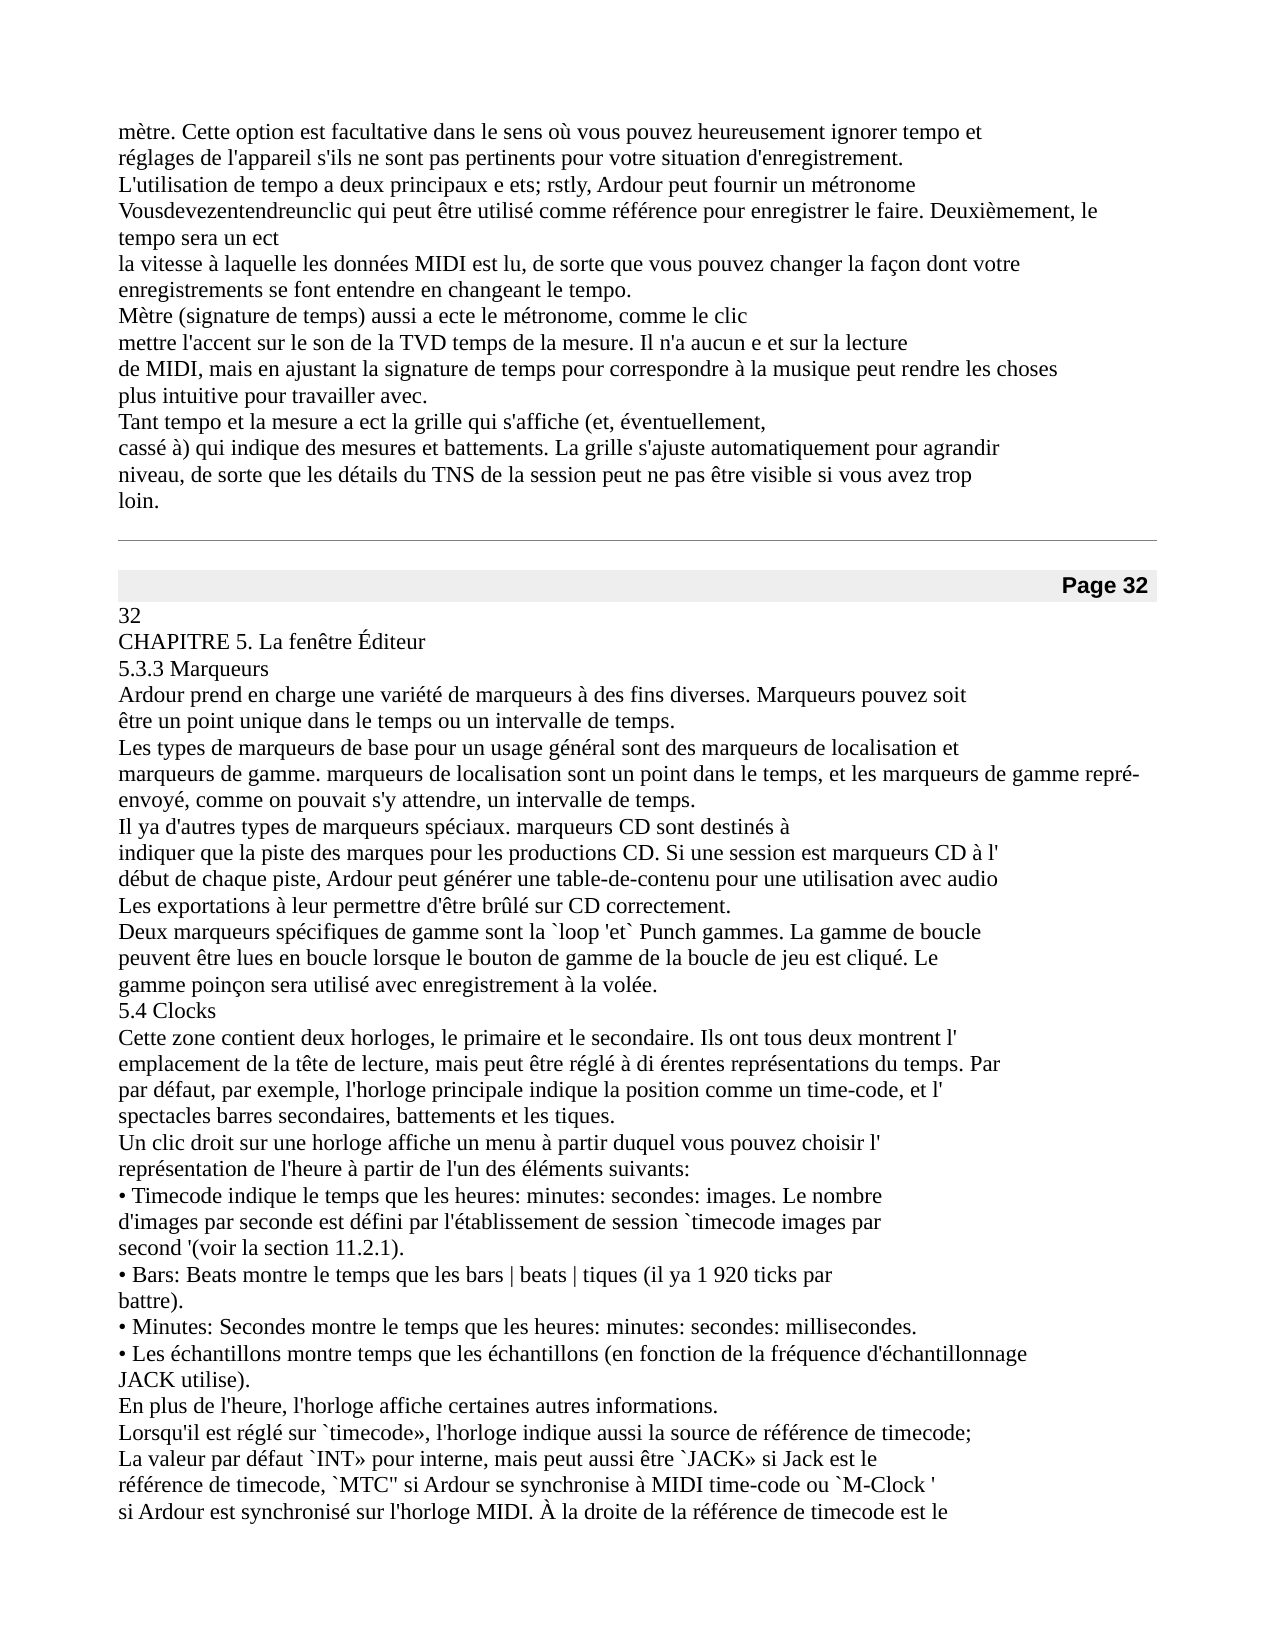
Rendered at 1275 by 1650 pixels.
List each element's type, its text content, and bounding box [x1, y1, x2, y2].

text indiquer que la piste des marques pour les productions CD. Si une session est marqueurs CD à l' [118, 839, 1157, 865]
text Tant tempo et la mesure a ect la grille qui s'affiche (et, éventuellement, [118, 408, 1157, 434]
text La valeur par défaut `INT» pour interne, mais peut aussi être `JACK» si Jack est le [118, 1445, 1157, 1472]
text 32 [118, 602, 1157, 628]
text mettre l'accent sur le son de la TVD temps de la mesure. Il n'a aucun e et sur la lecture [118, 329, 1157, 355]
text la vitesse à laquelle les données MIDI est lu, de sorte que vous pouvez changer la façon dont votre [118, 250, 1157, 276]
text Il ya d'autres types de marqueurs spéciaux. marqueurs CD sont destinés à [118, 813, 1157, 839]
text JACK utilise). [118, 1366, 1157, 1392]
text battre). [118, 1287, 1157, 1313]
text • Minutes: Secondes montre le temps que les heures: minutes: secondes: millisecondes. [118, 1313, 1157, 1340]
text début de chaque piste, Ardour peut générer une table-de-contenu pour une utilisation avec audio [118, 865, 1157, 892]
text représentation de l'heure à partir de l'un des éléments suivants: [118, 1155, 1157, 1182]
text par défaut, par exemple, l'horloge principale indique la position comme un time-code, et l' [118, 1076, 1157, 1103]
text Les exportations à leur permettre d'être brûlé sur CD correctement. [118, 892, 1157, 918]
text • Les échantillons montre temps que les échantillons (en fonction de la fréquence d'échantillonnage [118, 1340, 1157, 1366]
text Ardour prend en charge une variété de marqueurs à des fins diverses. Marqueurs pouvez soit [118, 681, 1157, 707]
text être un point unique dans le temps ou un intervalle de temps. [118, 707, 1157, 734]
text second '(voir la section 11.2.1). [118, 1234, 1157, 1261]
text enregistrements se font entendre en changeant le tempo. [118, 276, 1157, 303]
text 5.4 Clocks [118, 997, 1157, 1023]
text • Bars: Beats montre le temps que les bars | beats | tiques (il ya 1 920 ticks par [118, 1261, 1157, 1287]
text Mètre (signature de temps) aussi a ecte le métronome, comme le clic [118, 303, 1157, 329]
text réglages de l'appareil s'ils ne sont pas pertinents pour votre situation d'enregistrement. [118, 144, 1157, 171]
text emplacement de la tête de lecture, mais peut être réglé à di érentes représentations du temps. Par [118, 1050, 1157, 1076]
text niveau, de sorte que les détails du TNS de la session peut ne pas être visible si vous avez trop [118, 461, 1157, 487]
text En plus de l'heure, l'horloge affiche certaines autres informations. [118, 1392, 1157, 1419]
text cassé à) qui indique des mesures et battements. La grille s'ajuste automatiquement pour agrandir [118, 434, 1157, 461]
text mètre. Cette option est facultative dans le sens où vous pouvez heureusement ignorer tempo et [118, 118, 1157, 144]
text spectacles barres secondaires, battements et les tiques. [118, 1103, 1157, 1129]
text plus intuitive pour travailler avec. [118, 382, 1157, 408]
text 5.3.3 Marqueurs [118, 654, 1157, 681]
text envoyé, comme on pouvait s'y attendre, un intervalle de temps. [118, 786, 1157, 813]
text gamme poinçon sera utilisé avec enregistrement à la volée. [118, 971, 1157, 997]
text si Ardour est synchronisé sur l'horloge MIDI. À la droite de la référence de timecode est le [118, 1498, 1157, 1524]
text référence de timecode, `MTC" si Ardour se synchronise à MIDI time-code ou `M-Clock ' [118, 1472, 1157, 1498]
text marqueurs de gamme. marqueurs de localisation sont un point dans le temps, et les marqueurs de gamme repré- [118, 760, 1157, 786]
table_header Page 32 [118, 570, 1157, 602]
text Cette zone contient deux horloges, le primaire et le secondaire. Ils ont tous deux montrent l' [118, 1023, 1157, 1050]
text Lorsqu'il est réglé sur `timecode», l'horloge indique aussi la source de référence de timecode; [118, 1419, 1157, 1445]
text d'images par seconde est défini par l'établissement de session `timecode images par [118, 1208, 1157, 1234]
text peuvent être lues en boucle lorsque le bouton de gamme de la boucle de jeu est cliqué. Le [118, 944, 1157, 971]
text Deux marqueurs spécifiques de gamme sont la `loop 'et` Punch gammes. La gamme de boucle [118, 918, 1157, 944]
text de MIDI, mais en ajustant la signature de temps pour correspondre à la musique peut rendre les choses [118, 355, 1157, 382]
text Vousdevezentendreunclic qui peut être utilisé comme référence pour enregistrer le faire. Deuxièmement, le tempo sera un ect [118, 197, 1157, 250]
text Un clic droit sur une horloge affiche un menu à partir duquel vous pouvez choisir l' [118, 1129, 1157, 1155]
text L'utilisation de tempo a deux principaux e ets; rstly, Ardour peut fournir un métronome [118, 171, 1157, 197]
text loin. [118, 487, 1157, 513]
text Les types de marqueurs de base pour un usage général sont des marqueurs de localisation et [118, 734, 1157, 760]
text CHAPITRE 5. La fenêtre Éditeur [118, 628, 1157, 654]
text • Timecode indique le temps que les heures: minutes: secondes: images. Le nombre [118, 1182, 1157, 1208]
